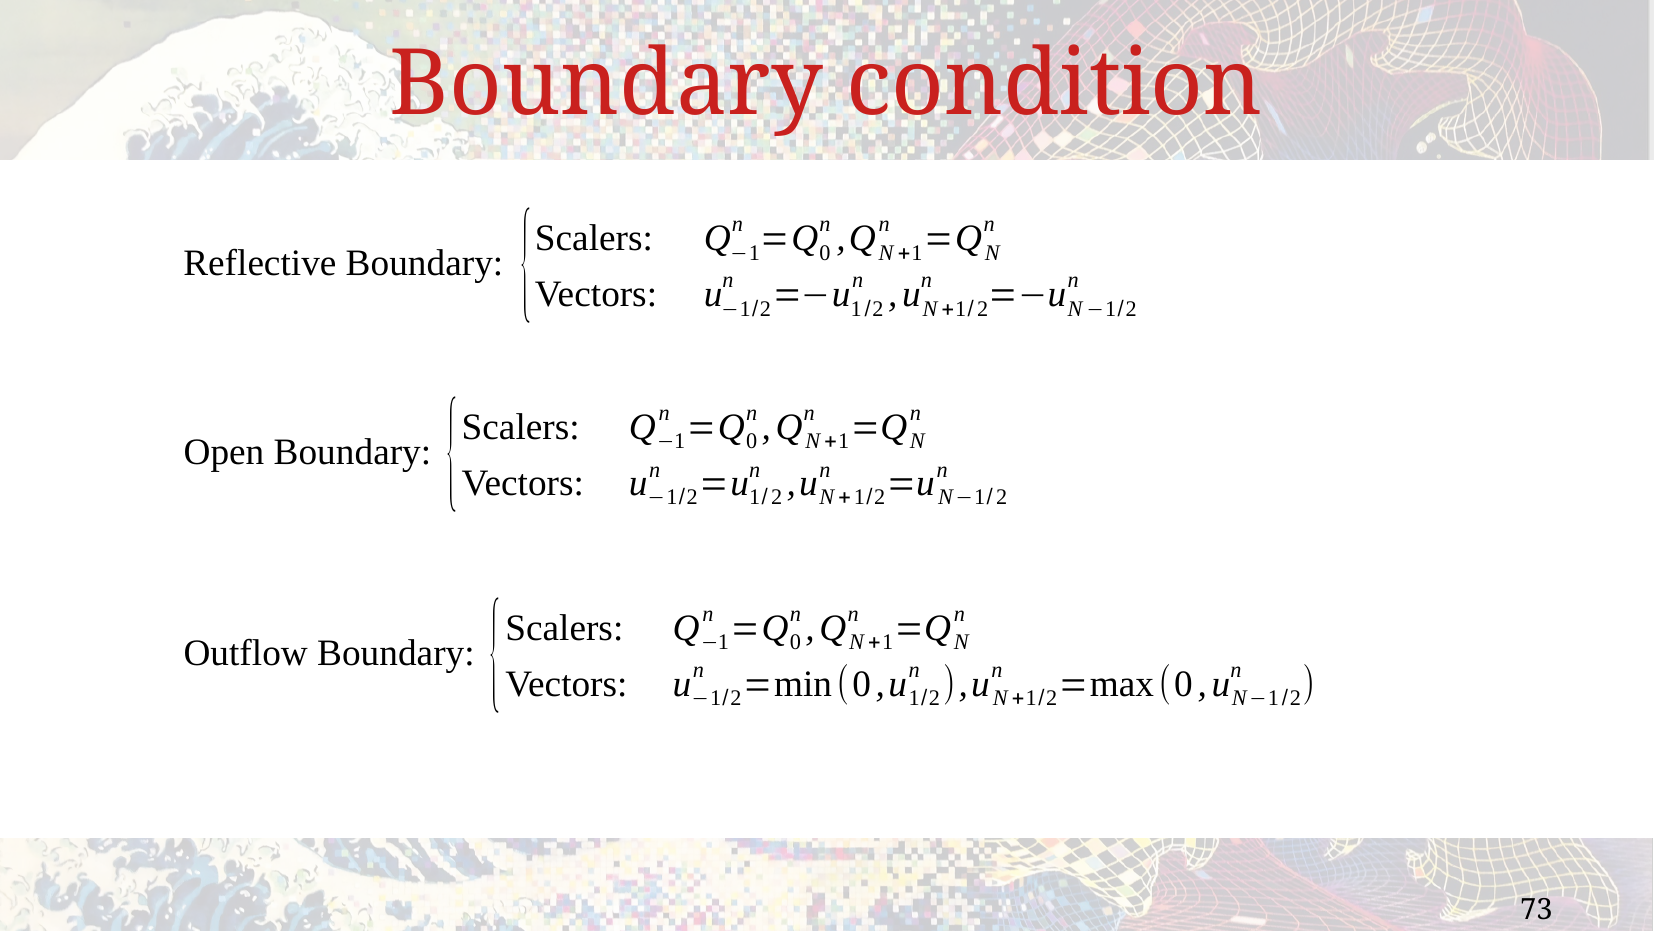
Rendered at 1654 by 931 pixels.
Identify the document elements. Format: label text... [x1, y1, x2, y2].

chart [177, 206, 1146, 326]
chart [177, 395, 1015, 515]
chart [177, 596, 1322, 716]
title Boundary condition [0, 33, 1654, 126]
